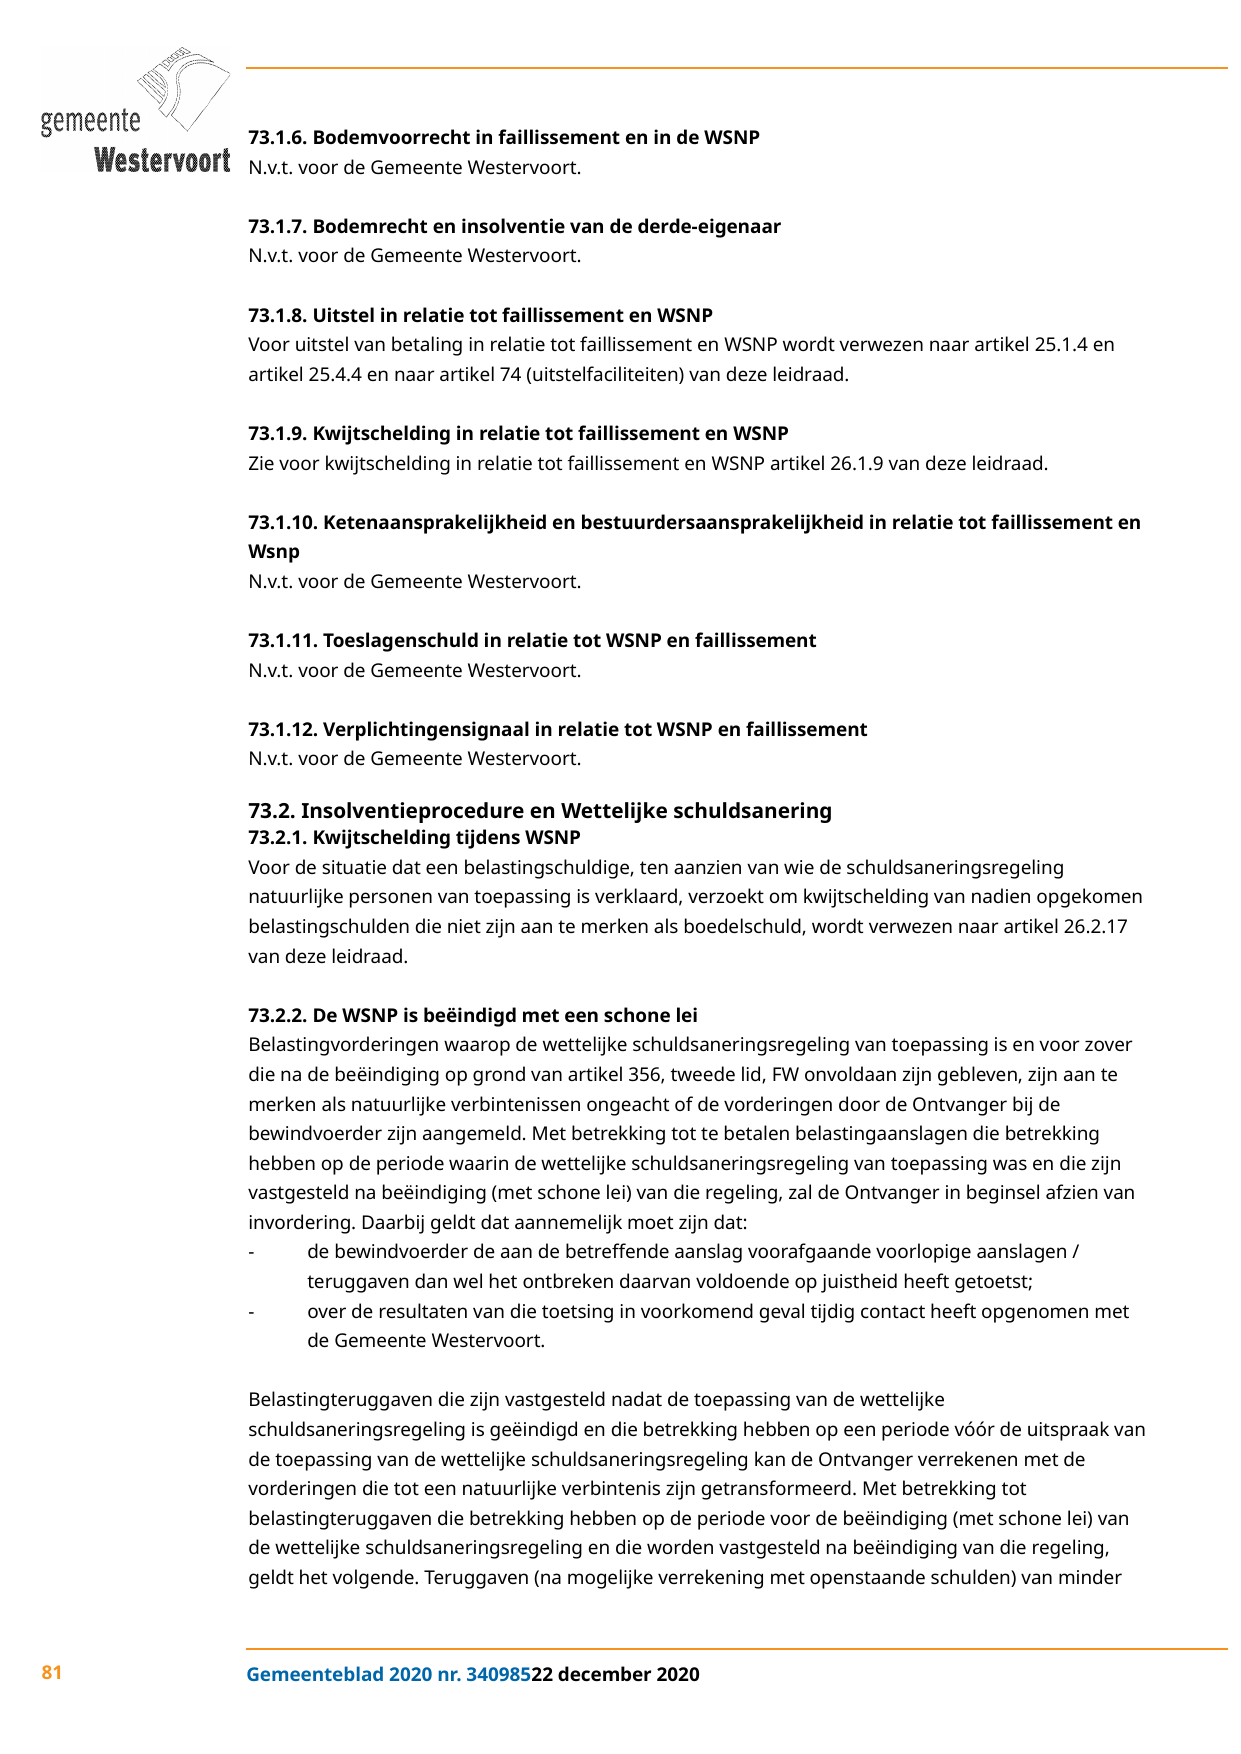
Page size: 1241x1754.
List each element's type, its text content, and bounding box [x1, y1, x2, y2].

list de bewindvoerder de aan de betreffende aanslag voorafgaande voorlopige aanslagen / teruggaven dan wel het ontbreken daarvan voldoende op juistheid heeft getoetst; [248, 1239, 1152, 1294]
text 73.2.1. Kwijtschelding tijdens WSNP [248, 824, 1152, 850]
text 73.1.11. Toeslagenschuld in relatie tot WSNP en faillissement [248, 627, 1152, 653]
text N.v.t. voor de Gemeente Westervoort. [248, 568, 1152, 594]
picture [41, 47, 231, 172]
text 73.1.9. Kwijtschelding in relatie tot faillissement en WSNP [248, 420, 1152, 446]
text N.v.t. voor de Gemeente Westervoort. [248, 154, 1152, 180]
text Zie voor kwijtschelding in relatie tot faillissement en WSNP artikel 26.1.9 van deze leidraad. [248, 450, 1152, 476]
text 73.1.10. Ketenaansprakelijkheid en bestuurdersaansprakelijkheid in relatie tot faillissement en Wsnp [248, 509, 1152, 564]
text N.v.t. voor de Gemeente Westervoort. [248, 657, 1152, 683]
text N.v.t. voor de Gemeente Westervoort. [248, 746, 1152, 771]
text 73.1.8. Uitstel in relatie tot faillissement en WSNP [248, 302, 1152, 328]
text Voor uitstel van betaling in relatie tot faillissement en WSNP wordt verwezen naar artikel 25.1.4 en artikel 25.4.4 en naar artikel 74 (uitstelfaciliteiten) van deze leidraad. [248, 331, 1152, 387]
text Belastingvorderingen waarop de wettelijke schuldsaneringsregeling van toepassing is en voor zover die na de beëindiging op grond van artikel 356, tweede lid, FW onvoldaan zijn gebleven, zijn aan te merken als natuurlijke verbintenissen ongeacht of de vorderingen door de Ontvanger bij de bewindvoerder zijn aangemeld. Met betrekking tot te betalen belastingaanslagen die betrekking hebben op de periode waarin de wettelijke schuldsaneringsregeling van toepassing was en die zijn vastgesteld na beëindiging (met schone lei) van die regeling, zal de Ontvanger in beginsel afzien van invordering. Daarbij geldt dat aannemelijk moet zijn dat: [248, 1032, 1152, 1235]
text 73.1.6. Bodemvoorrecht in faillissement en in de WSNP [248, 124, 1152, 150]
text 73.2.2. De WSNP is beëindigd met een schone lei [248, 1002, 1152, 1028]
text 73.2. Insolventieprocedure en Wettelijke schuldsanering [248, 796, 1152, 824]
text 73.1.7. Bodemrecht en insolventie van de derde-eigenaar [248, 213, 1152, 239]
list over de resultaten van die toetsing in voorkomend geval tijdig contact heeft opgenomen met de Gemeente Westervoort. [248, 1298, 1152, 1353]
text Voor de situatie dat een belastingschuldige, ten aanzien van wie de schuldsaneringsregeling natuurlijke personen van toepassing is verklaard, verzoekt om kwijtschelding van nadien opgekomen belastingschulden die niet zijn aan te merken als boedelschuld, wordt verwezen naar artikel 26.2.17 van deze leidraad. [248, 854, 1152, 968]
text 73.1.12. Verplichtingensignaal in relatie tot WSNP en faillissement [248, 716, 1152, 742]
text Belastingteruggaven die zijn vastgesteld nadat de toepassing van de wettelijke schuldsaneringsregeling is geëindigd en die betrekking hebben op een periode vóór de uitspraak van de toepassing van de wettelijke schuldsaneringsregeling kan de Ontvanger verrekenen met de vorderingen die tot een natuurlijke verbintenis zijn getransformeerd. Met betrekking tot belastingteruggaven die betrekking hebben op de periode voor de beëindiging (met schone lei) van de wettelijke schuldsaneringsregeling en die worden vastgesteld na beëindiging van die regeling, geldt het volgende. Teruggaven (na mogelijke verrekening met openstaande schulden) van minder [248, 1387, 1152, 1590]
text N.v.t. voor de Gemeente Westervoort. [248, 243, 1152, 268]
